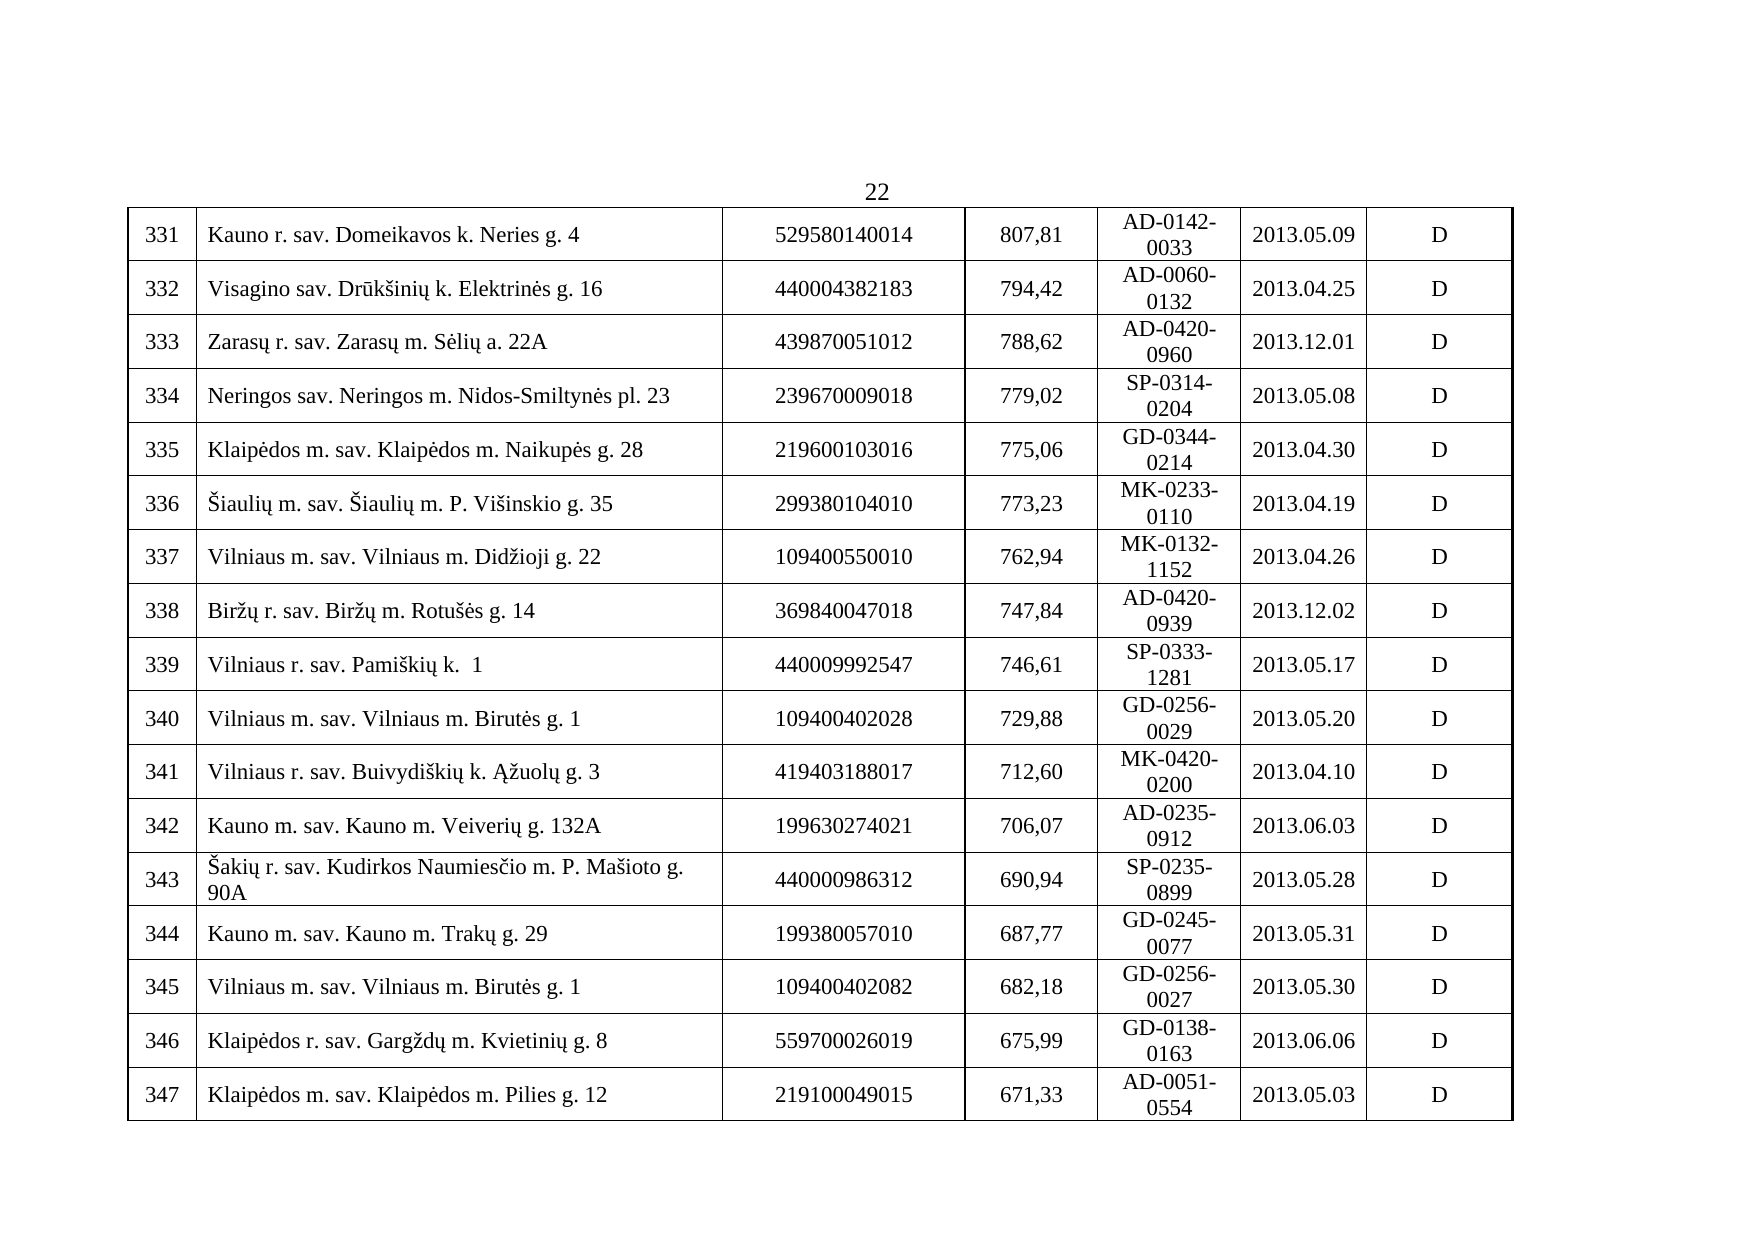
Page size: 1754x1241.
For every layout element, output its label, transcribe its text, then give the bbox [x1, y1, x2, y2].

table_cell Kauno r. sav. Domeikavos k. Neries g. 4 [197, 208, 722, 260]
table_cell AD-0051-0554 [1098, 1068, 1240, 1120]
table_cell 440009992547 [723, 638, 964, 690]
table_cell Zarasų r. sav. Zarasų m. Sėlių a. 22A [197, 315, 722, 368]
table_cell 2013.12.01 [1241, 315, 1366, 368]
table_cell 346 [129, 1014, 196, 1067]
table_cell 345 [129, 960, 196, 1013]
table_cell 109400550010 [723, 530, 964, 583]
table_cell 334 [129, 369, 196, 422]
table_cell Vilniaus m. sav. Vilniaus m. Birutės g. 1 [197, 691, 722, 744]
table_cell Kauno m. sav. Kauno m. Veiverių g. 132A [197, 799, 722, 852]
table_cell D [1367, 960, 1511, 1013]
table_cell D [1367, 584, 1511, 637]
table_cell D [1367, 691, 1511, 744]
table_cell 2013.05.09 [1241, 208, 1366, 260]
table_cell 729,88 [966, 691, 1097, 744]
table_cell 712,60 [966, 745, 1097, 798]
table_cell 2013.05.08 [1241, 369, 1366, 422]
table_cell 779,02 [966, 369, 1097, 422]
table_cell 2013.04.26 [1241, 530, 1366, 583]
table_cell 340 [129, 691, 196, 744]
table_cell 2013.04.30 [1241, 423, 1366, 475]
table_cell 339 [129, 638, 196, 690]
table_cell D [1367, 261, 1511, 314]
table_cell Vilniaus r. sav. Pamiškių k. 1 [197, 638, 722, 690]
table_cell 559700026019 [723, 1014, 964, 1067]
table_cell 2013.04.19 [1241, 476, 1366, 529]
table_cell SP-0314-0204 [1098, 369, 1240, 422]
table_cell D [1367, 1068, 1511, 1120]
table_cell 343 [129, 853, 196, 905]
table_cell 2013.05.17 [1241, 638, 1366, 690]
table_cell 347 [129, 1068, 196, 1120]
table_cell GD-0138-0163 [1098, 1014, 1240, 1067]
table_cell D [1367, 1014, 1511, 1067]
table_cell Klaipėdos m. sav. Klaipėdos m. Pilies g. 12 [197, 1068, 722, 1120]
table_cell 794,42 [966, 261, 1097, 314]
table_cell MK-0132-1152 [1098, 530, 1240, 583]
table_cell 690,94 [966, 853, 1097, 905]
table_cell 2013.05.28 [1241, 853, 1366, 905]
table_cell Vilniaus m. sav. Vilniaus m. Birutės g. 1 [197, 960, 722, 1013]
table_cell 239670009018 [723, 369, 964, 422]
table_cell 2013.05.30 [1241, 960, 1366, 1013]
table_cell D [1367, 530, 1511, 583]
table_cell AD-0420-0960 [1098, 315, 1240, 368]
table_cell 341 [129, 745, 196, 798]
table_cell 2013.06.06 [1241, 1014, 1366, 1067]
table_cell 2013.12.02 [1241, 584, 1366, 637]
table_cell AD-0060-0132 [1098, 261, 1240, 314]
table_cell D [1367, 906, 1511, 959]
table_cell Neringos sav. Neringos m. Nidos-Smiltynės pl. 23 [197, 369, 722, 422]
table_cell GD-0256-0029 [1098, 691, 1240, 744]
table_cell 439870051012 [723, 315, 964, 368]
table_cell AD-0420-0939 [1098, 584, 1240, 637]
table_cell 773,23 [966, 476, 1097, 529]
table_cell 219600103016 [723, 423, 964, 475]
table_cell D [1367, 476, 1511, 529]
table_cell 747,84 [966, 584, 1097, 637]
table_cell 336 [129, 476, 196, 529]
table_cell Šakių r. sav. Kudirkos Naumiesčio m. P. Mašioto g. 90A [197, 853, 722, 905]
table_cell 671,33 [966, 1068, 1097, 1120]
table_cell 338 [129, 584, 196, 637]
table_cell 335 [129, 423, 196, 475]
table_cell 762,94 [966, 530, 1097, 583]
table_cell 440004382183 [723, 261, 964, 314]
table_cell 299380104010 [723, 476, 964, 529]
table_cell 2013.06.03 [1241, 799, 1366, 852]
table_cell 2013.05.20 [1241, 691, 1366, 744]
table_cell 344 [129, 906, 196, 959]
table_cell Visagino sav. Drūkšinių k. Elektrinės g. 16 [197, 261, 722, 314]
table_cell D [1367, 315, 1511, 368]
table_cell 109400402028 [723, 691, 964, 744]
table_cell D [1367, 423, 1511, 475]
table_cell 807,81 [966, 208, 1097, 260]
table_cell SP-0333-1281 [1098, 638, 1240, 690]
table_cell Vilniaus r. sav. Buivydiškių k. Ąžuolų g. 3 [197, 745, 722, 798]
table_cell Biržų r. sav. Biržų m. Rotušės g. 14 [197, 584, 722, 637]
table_cell GD-0245-0077 [1098, 906, 1240, 959]
table_cell Klaipėdos r. sav. Gargždų m. Kvietinių g. 8 [197, 1014, 722, 1067]
table_cell 369840047018 [723, 584, 964, 637]
table_cell MK-0233-0110 [1098, 476, 1240, 529]
table_cell Klaipėdos m. sav. Klaipėdos m. Naikupės g. 28 [197, 423, 722, 475]
table_cell 529580140014 [723, 208, 964, 260]
table_cell 706,07 [966, 799, 1097, 852]
table_cell D [1367, 369, 1511, 422]
table_cell 2013.05.03 [1241, 1068, 1366, 1120]
table_cell AD-0235-0912 [1098, 799, 1240, 852]
table_cell MK-0420-0200 [1098, 745, 1240, 798]
table_cell Kauno m. sav. Kauno m. Trakų g. 29 [197, 906, 722, 959]
table_cell AD-0142-0033 [1098, 208, 1240, 260]
table_cell 337 [129, 530, 196, 583]
table_cell 342 [129, 799, 196, 852]
table_cell GD-0256-0027 [1098, 960, 1240, 1013]
table_cell 746,61 [966, 638, 1097, 690]
table_cell 333 [129, 315, 196, 368]
table_cell 687,77 [966, 906, 1097, 959]
table_cell 675,99 [966, 1014, 1097, 1067]
table_cell 199380057010 [723, 906, 964, 959]
table_cell 775,06 [966, 423, 1097, 475]
table_cell GD-0344-0214 [1098, 423, 1240, 475]
table_cell 2013.04.25 [1241, 261, 1366, 314]
table_cell 219100049015 [723, 1068, 964, 1120]
table_cell 440000986312 [723, 853, 964, 905]
table_cell 199630274021 [723, 799, 964, 852]
table_cell D [1367, 208, 1511, 260]
table_cell 682,18 [966, 960, 1097, 1013]
table_cell Šiaulių m. sav. Šiaulių m. P. Višinskio g. 35 [197, 476, 722, 529]
table_cell 109400402082 [723, 960, 964, 1013]
table_cell D [1367, 853, 1511, 905]
table_cell 2013.05.31 [1241, 906, 1366, 959]
table_cell D [1367, 745, 1511, 798]
table_cell D [1367, 638, 1511, 690]
table_cell 332 [129, 261, 196, 314]
table_cell SP-0235-0899 [1098, 853, 1240, 905]
table_cell 331 [129, 208, 196, 260]
table_cell 2013.04.10 [1241, 745, 1366, 798]
table_cell 419403188017 [723, 745, 964, 798]
table_cell D [1367, 799, 1511, 852]
table_cell Vilniaus m. sav. Vilniaus m. Didžioji g. 22 [197, 530, 722, 583]
table_cell 788,62 [966, 315, 1097, 368]
